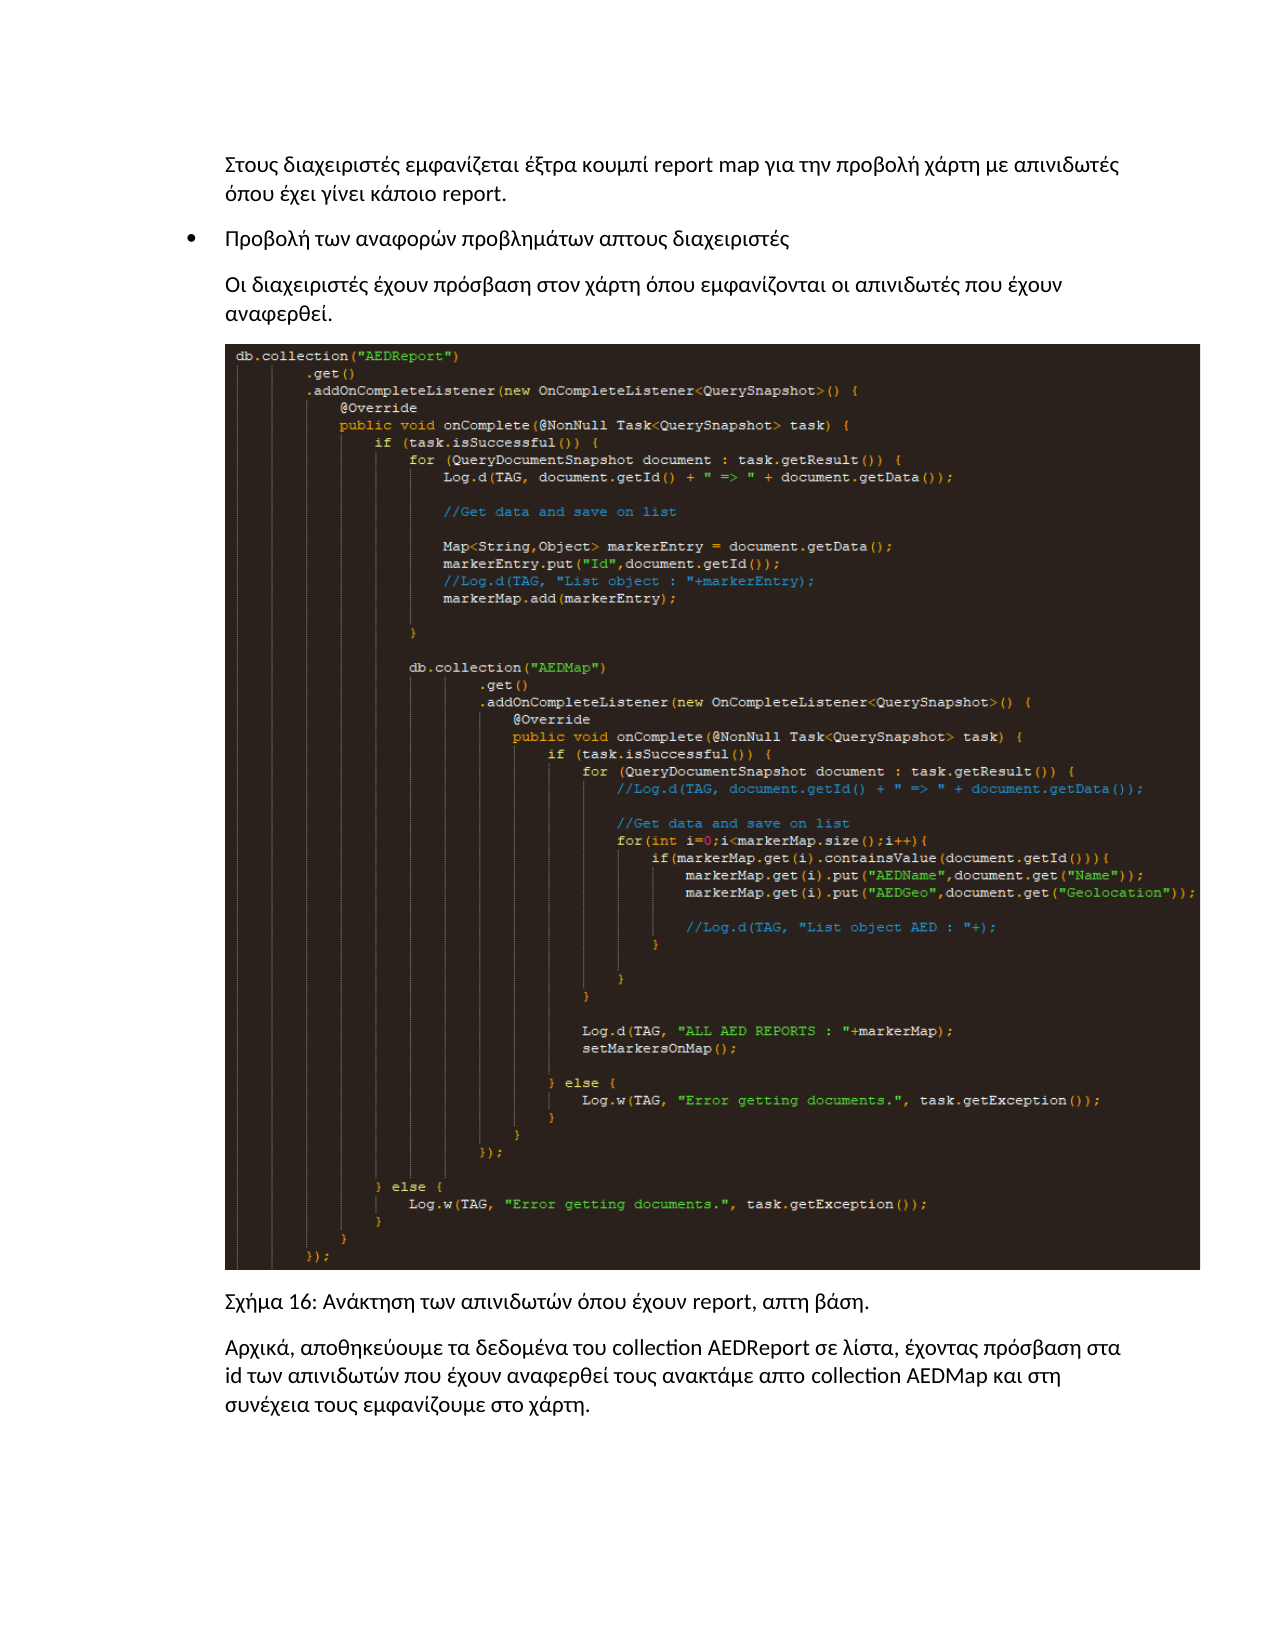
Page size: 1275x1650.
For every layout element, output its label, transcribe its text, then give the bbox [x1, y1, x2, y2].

list Προβολή των αναφορών προβλημάτων απτους διαχειριστές [187, 224, 1125, 252]
text Στους διαχειριστές εμφανίζεται έξτρα κουμπί report map για την προβολή χάρτη με απινιδωτές όπου έχει γίνει κάποιο report. [225, 150, 1125, 207]
text Αρχικά, αποθηκεύουμε τα δεδομένα του collection AEDReport σε λίστα, έχοντας πρόσβαση στα id των απινιδωτών που έχουν αναφερθεί τους ανακτάμε απτο collection AEDMap και στη συνέχεια τους εμφανίζουμε στο χάρτη. [225, 1333, 1125, 1418]
text Οι διαχειριστές έχουν πρόσβαση στον χάρτη όπου εμφανίζονται οι απινιδωτές που έχουν αναφερθεί. [225, 270, 1125, 327]
text Σχήμα 16: Ανάκτηση των απινιδωτών όπου έχουν report, απτη βάση. [225, 1287, 1125, 1315]
